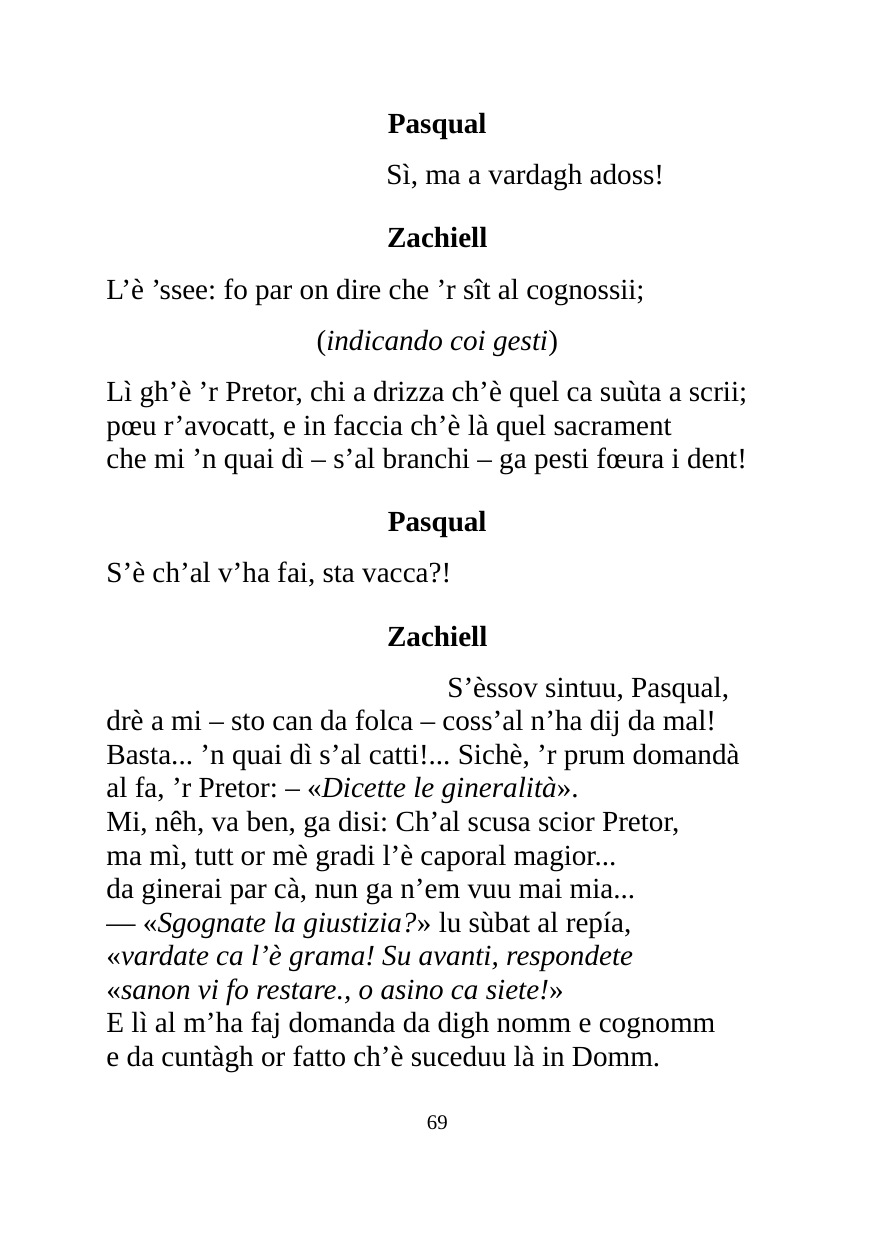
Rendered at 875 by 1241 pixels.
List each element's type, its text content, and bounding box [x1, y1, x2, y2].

text L’è ’ssee: fo par on dire che ’r sît al cognossii; [106, 272, 768, 305]
text Zachiell [106, 619, 768, 652]
text Zachiell [106, 221, 768, 254]
text ma mì, tutt or mè gradi l’è caporal magior... [106, 838, 768, 871]
text S’èssov sintuu, Pasqual, [106, 670, 768, 703]
text Basta... ’n quai dì s’al catti!... Sichè, ’r prum domandà [106, 737, 768, 771]
text che mi ’n quai dì – s’al branchi – ga pesti fœura i dent! [106, 441, 768, 475]
text «vardate ca l’è grama! Su avanti, respondete [106, 938, 768, 972]
text — «Sgognate la giustizia?» lu sùbat al repía, [106, 905, 768, 938]
text Mi, nêh, va ben, ga disi: Ch’al scusa scior Pretor, [106, 804, 768, 838]
text e da cuntàgh or fatto ch’è suceduu là in Domm. [106, 1039, 768, 1072]
text Pasqual [106, 504, 768, 538]
text (indicando coi gesti) [106, 323, 768, 357]
text drè a mi – sto can da folca – coss’al n’ha dij da mal! [106, 703, 768, 737]
text da ginerai par cà, nun ga n’em vuu mai mia... [106, 871, 768, 905]
text E lì al m’ha faj domanda da digh nomm e cognomm [106, 1005, 768, 1039]
text Lì gh’è ’r Pretor, chi a drizza ch’è quel ca suùta a scrii; [106, 374, 768, 408]
text «sanon vi fo restare., o asino ca siete!» [106, 972, 768, 1005]
text Sì, ma a vardagh adoss! [106, 157, 768, 191]
text S’è ch’al v’ha fai, sta vacca?! [106, 556, 768, 589]
text al fa, ’r Pretor: – «Dicette le gineralità». [106, 771, 768, 804]
text Pasqual [106, 106, 768, 140]
text pœu r’avocatt, e in faccia ch’è là quel sacrament [106, 408, 768, 441]
